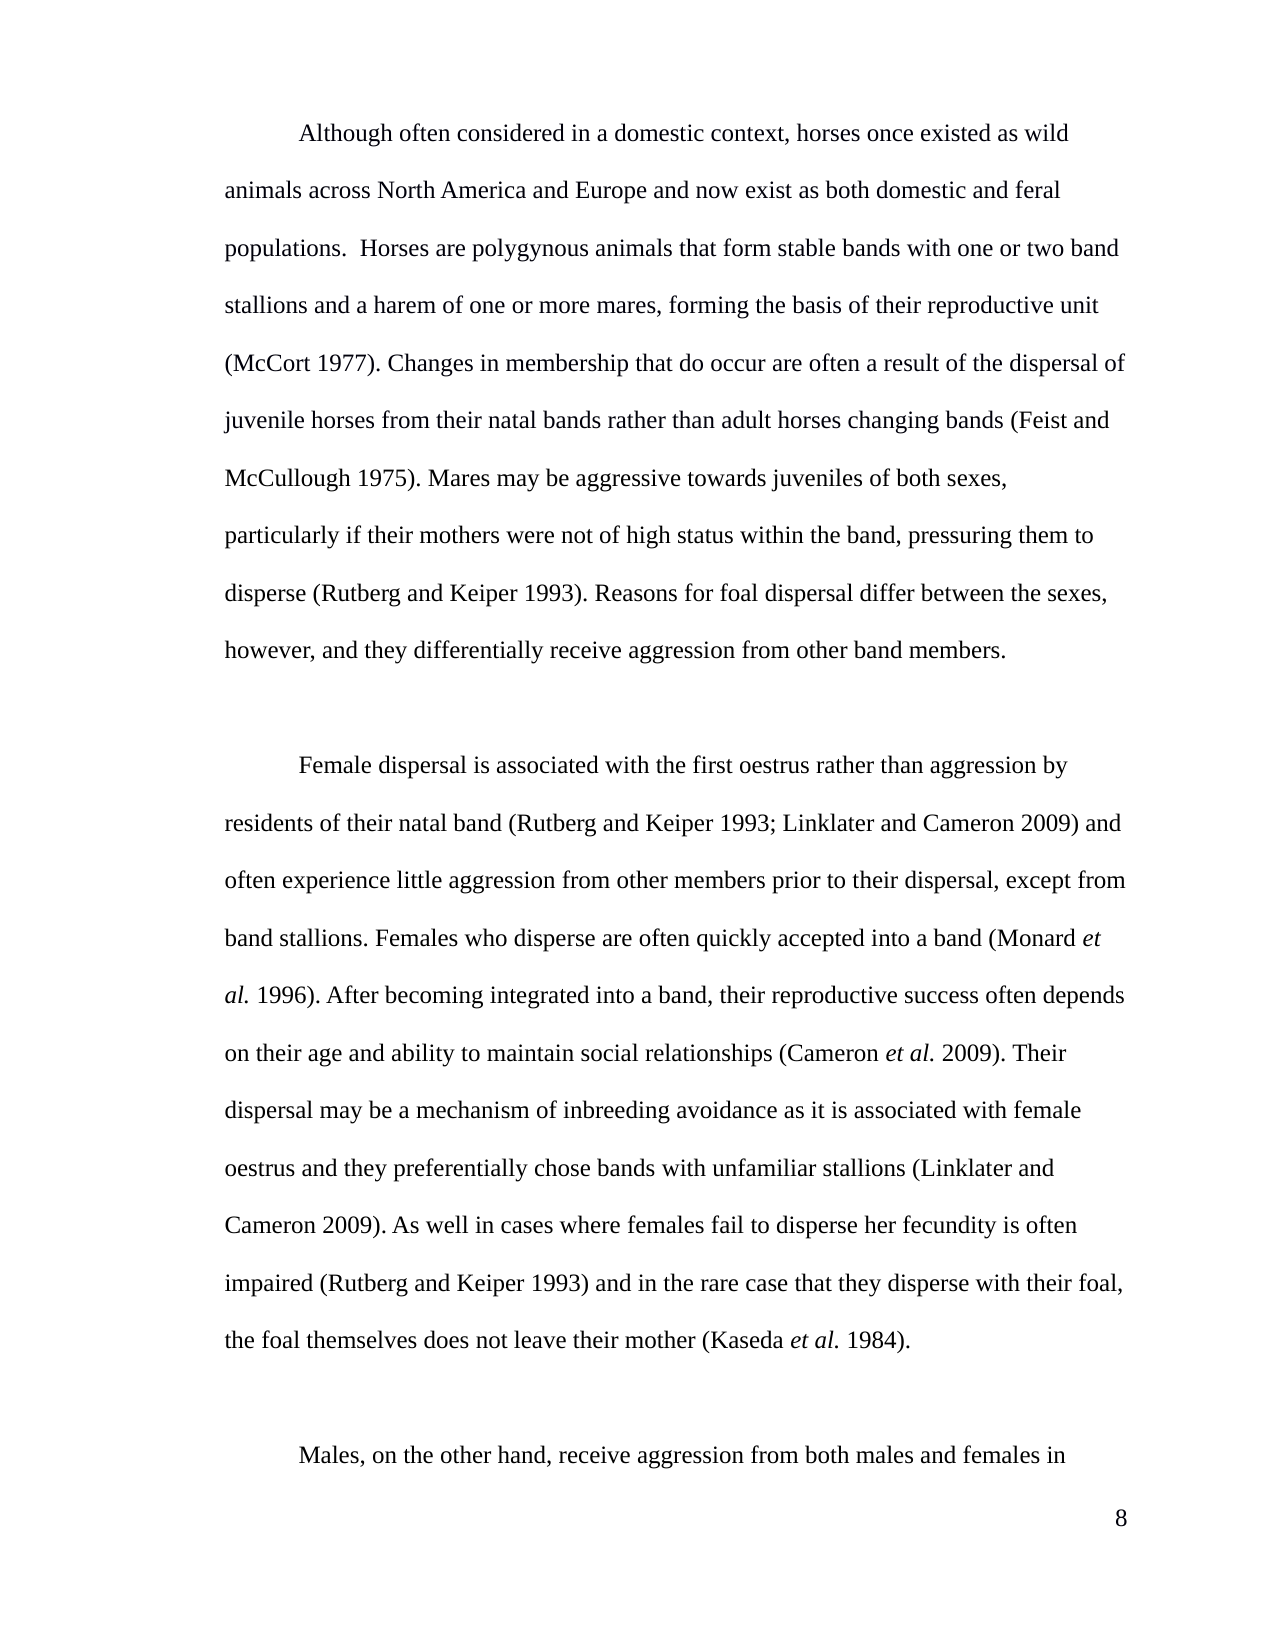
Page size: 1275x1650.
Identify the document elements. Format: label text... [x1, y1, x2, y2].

text Although often considered in a domestic context, horses once existed as wild animals across North America and Europe and now exist as both domestic and feral populations. Horses are polygynous animals that form stable bands with one or two band stallions and a harem of one or more mares, forming the basis of their reproductive unit (McCort 1977). Changes in membership that do occur are often a result of the dispersal of juvenile horses from their natal bands rather than adult horses changing bands (Feist and McCullough 1975). Mares may be aggressive towards juveniles of both sexes, particularly if their mothers were not of high status within the band, pressuring them to disperse (Rutberg and Keiper 1993). Reasons for foal dispersal differ between the sexes, however, and they differentially receive aggression from other band members. [224, 118, 1127, 664]
text Female dispersal is associated with the first oestrus rather than aggression by residents of their natal band (Rutberg and Keiper 1993; Linklater and Cameron 2009) and often experience little aggression from other members prior to their dispersal, except from band stallions. Females who disperse are often quickly accepted into a band (Monard et al. 1996). After becoming integrated into a band, their reproductive success often depends on their age and ability to maintain social relationships (Cameron et al. 2009). Their dispersal may be a mechanism of inbreeding avoidance as it is associated with female oestrus and they preferentially chose bands with unfamiliar stallions (Linklater and Cameron 2009). As well in cases where females fail to disperse her fecundity is often impaired (Rutberg and Keiper 1993) and in the rare case that they disperse with their foal, the foal themselves does not leave their mother (Kaseda et al. 1984). [224, 751, 1127, 1354]
text Males, on the other hand, receive aggression from both males and females in [224, 1441, 1127, 1469]
